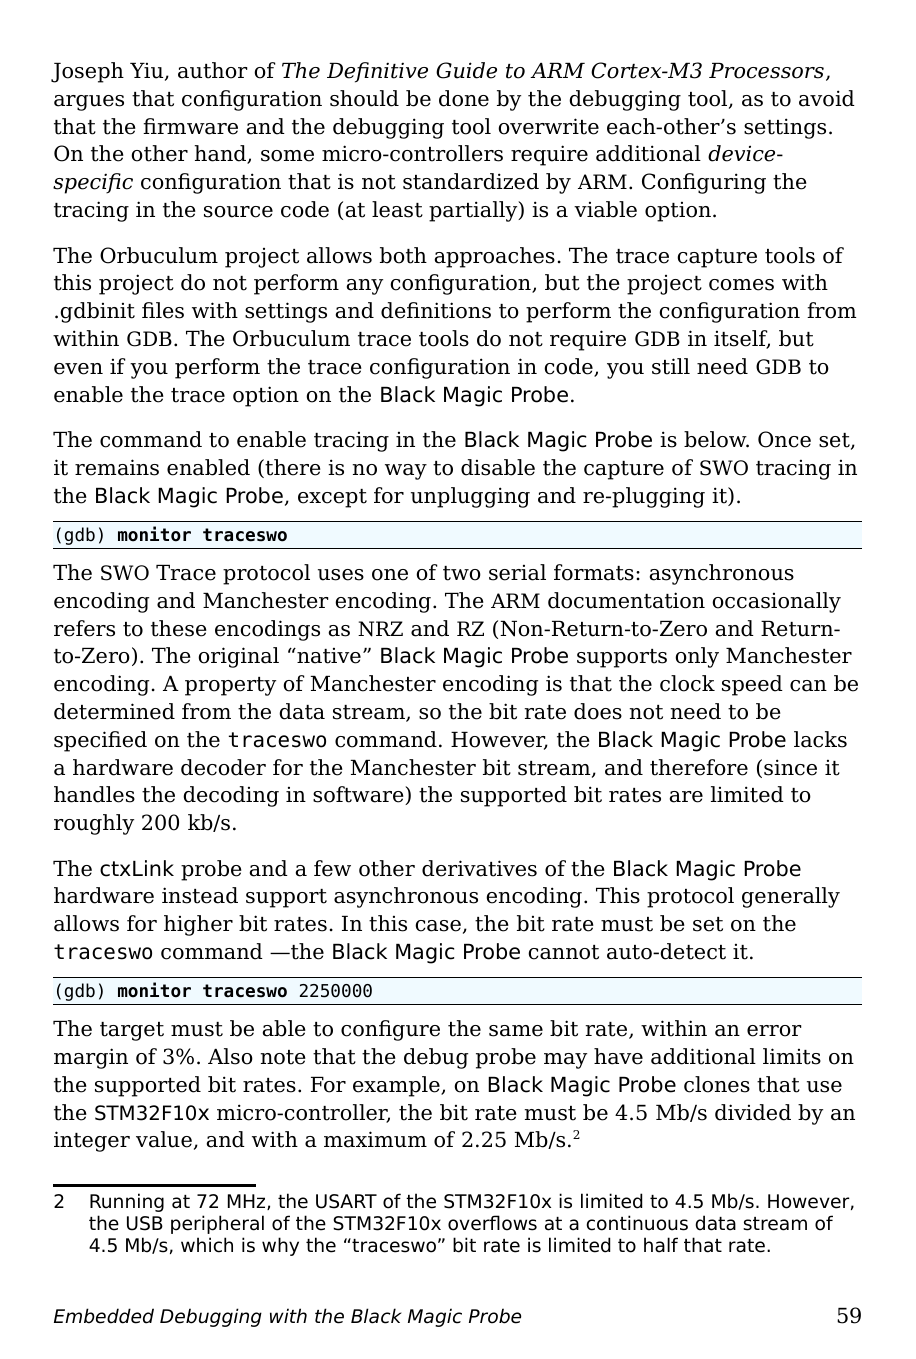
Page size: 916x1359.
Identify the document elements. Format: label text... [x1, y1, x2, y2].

text The ctxLink probe and a few other derivatives of the Black Magic Probe hardware instead support asynchronous encoding. This protocol generally allows for higher bit rates. In this case, the bit rate must be set on the traceswo command —the Black Magic Probe cannot auto-detect it. [53, 857, 862, 964]
text (gdb) monitor traceswo [53, 522, 862, 548]
text The target must be able to configure the same bit rate, within an error margin of 3%. Also note that the debug probe may have additional limits on the supported bit rates. For example, on Black Magic Probe clones that use the STM32F10x micro-controller, the bit rate must be 4.5 Mb/s divided by an integer value, and with a maximum of 2.25 Mb/s. [53, 1017, 862, 1153]
text The SWO Trace protocol uses one of two serial formats: asynchronous encoding and Manchester encoding. The ARM documentation occasionally refers to these encodings as NRZ and RZ (Non-Return-to-Zero and Return-to-Zero). The original “native” Black Magic Probe supports only Manchester encoding. A property of Manchester encoding is that the clock speed can be determined from the data stream, so the bit rate does not need to be specified on the traceswo command. However, the Black Magic Probe lacks a hardware decoder for the Manchester bit stream, and therefore (since it handles the decoding in software) the supported bit rates are limited to roughly 200 kb/s. [53, 561, 862, 836]
text Joseph Yiu, author of The Definitive Guide to ARM Cortex-M3 Processors, argues that configuration should be done by the debugging tool, as to avoid that the firmware and the debugging tool overwrite each-other’s settings. On the other hand, some micro-controllers require additional device-specific configuration that is not standardized by ARM. Configuring the tracing in the source code (at least partially) is a viable option. [53, 59, 862, 222]
text The command to enable tracing in the Black Magic Probe is below. Once set, it remains enabled (there is no way to disable the capture of SWO tracing in the Black Magic Probe, except for unplugging and re-plugging it). [53, 428, 862, 508]
text (gdb) monitor traceswo 2250000 [53, 978, 862, 1004]
text The Orbuculum project allows both approaches. The trace capture tools of this project do not perform any configuration, but the project comes with .gdbinit files with settings and definitions to perform the configuration from within GDB. The Orbuculum trace tools do not require GDB in itself, but even if you perform the trace configuration in code, you still need GDB to enable the trace option on the Black Magic Probe. [53, 244, 862, 407]
text Running at 72 MHz, the USART of the STM32F10x is limited to 4.5 Mb/s. However, the USB peripheral of the STM32F10x overflows at a continuous data stream of 4.5 Mb/s, which is why the “traceswo” bit rate is limited to half that rate. [53, 1192, 862, 1257]
